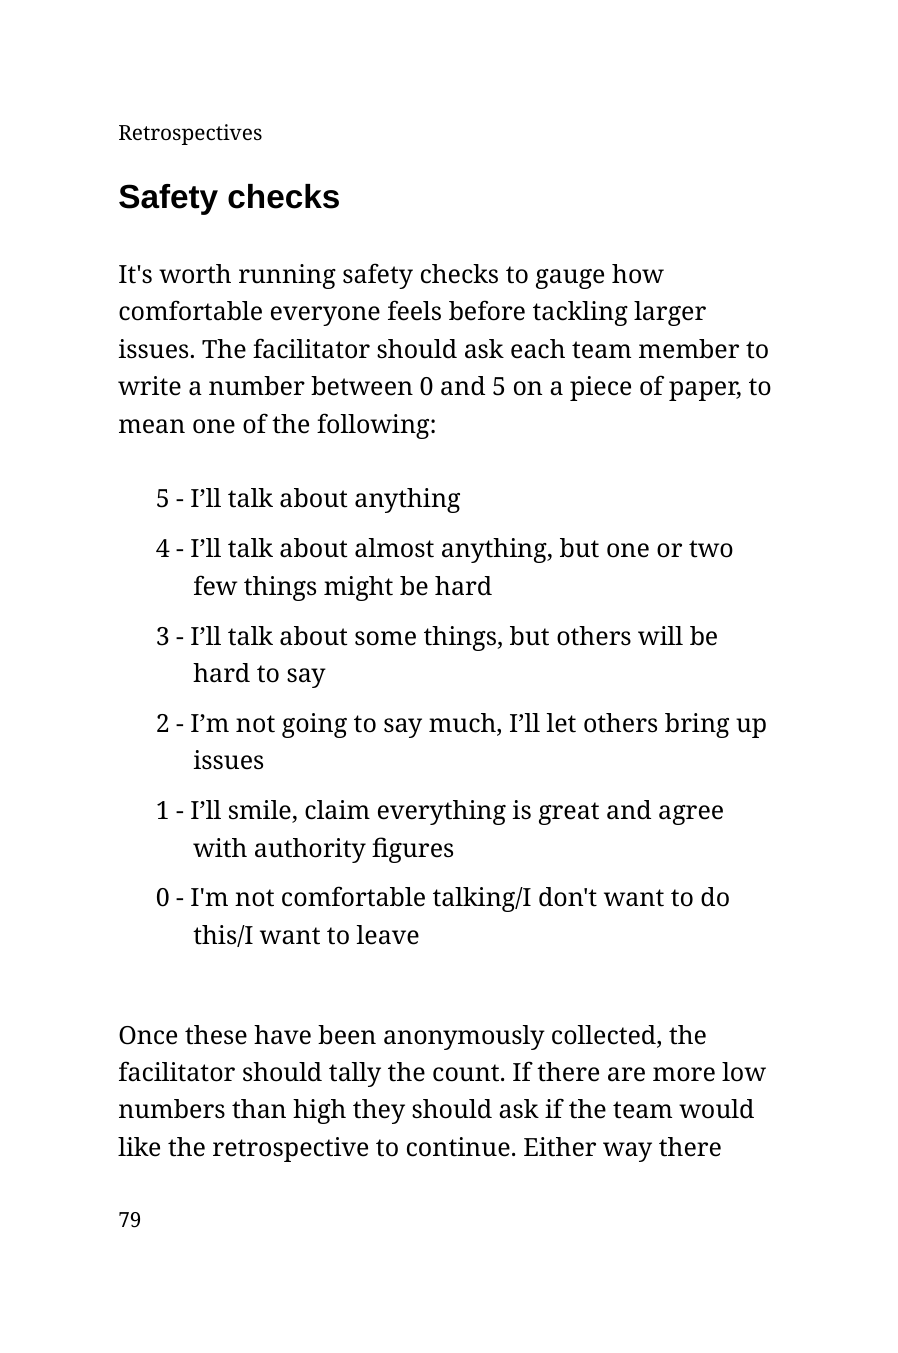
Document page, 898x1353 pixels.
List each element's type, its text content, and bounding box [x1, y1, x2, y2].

text It's worth running safety checks to gauge how comfortable everyone feels before tackling larger issues. The facilitator should ask each team member to write a number between 0 and 5 on a piece of paper, to mean one of the following: [118, 257, 779, 440]
text Once these have been anonymously collected, the facilitator should tally the count. If there are more low numbers than high they should ask if the team would like the retrospective to continue. Either way there [118, 1017, 779, 1163]
list 1 - I’ll smile, claim everything is great and agree with authority figures [156, 793, 779, 864]
list 3 - I’ll talk about some things, but others will be hard to say [156, 618, 779, 690]
list 2 - I’m not going to say much, I’ll let others bring up issues [156, 706, 779, 777]
list 4 - I’ll talk about almost anything, but one or two few things might be hard [156, 531, 779, 602]
list 0 - I'm not comfortable talking/I don't want to do this/I want to leave [156, 880, 779, 952]
list 5 - I’ll talk about anything [156, 481, 779, 515]
subtitle Safety checks [118, 177, 779, 216]
